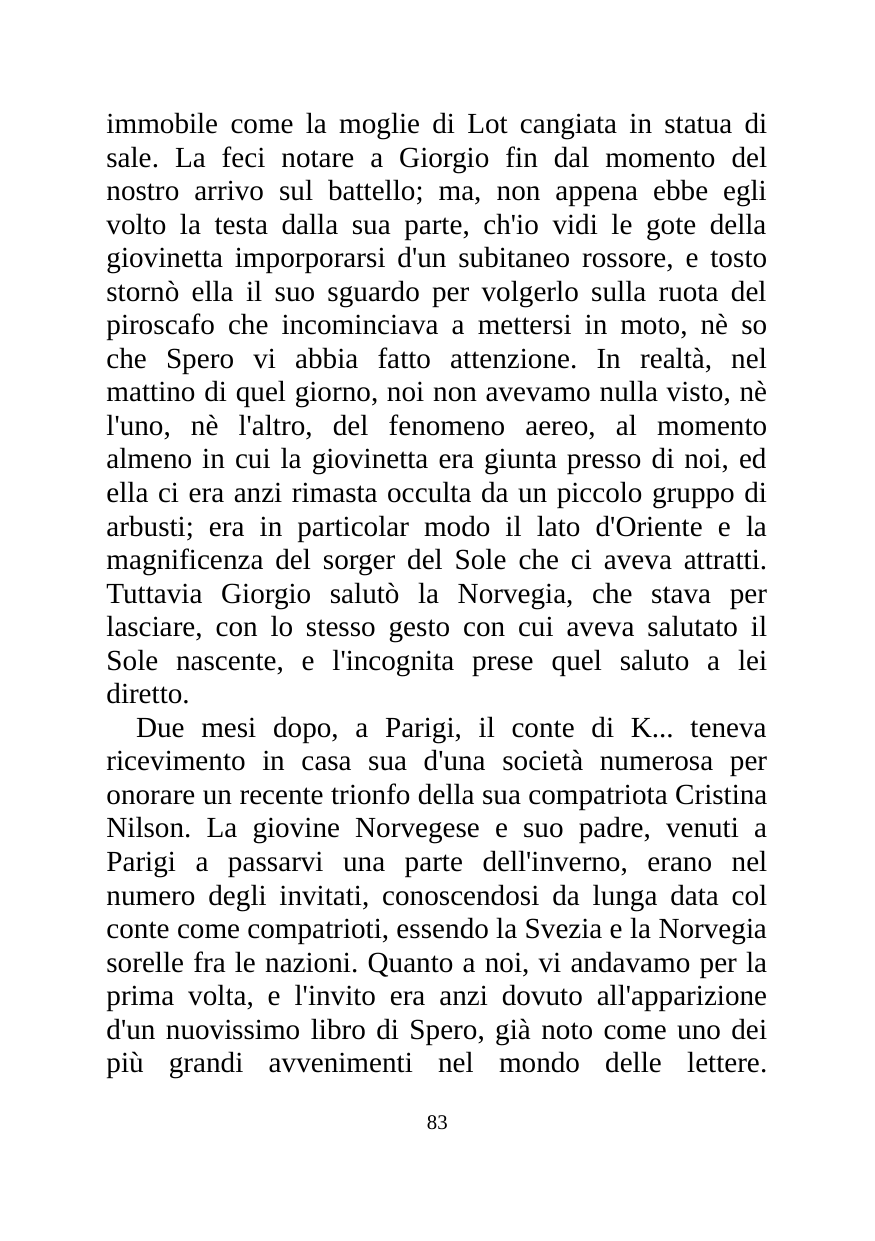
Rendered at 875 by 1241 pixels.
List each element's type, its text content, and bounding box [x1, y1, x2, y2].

text Due mesi dopo, a Parigi, il conte di K... teneva ricevimento in casa sua d'una società numerosa per onorare un recente trionfo della sua compatriota Cristina Nilson. La giovine Norvegese e suo padre, venuti a Parigi a passarvi una parte dell'inverno, erano nel numero degli invitati, conoscendosi da lunga data col conte come compatrioti, essendo la Svezia e la Norvegia sorelle fra le nazioni. Quanto a noi, vi andavamo per la prima volta, e l'invito era anzi dovuto all'apparizione d'un nuovissimo libro di Spero, già noto come uno dei più grandi avvenimenti nel mondo delle lettere. [106, 710, 768, 1079]
text immobile come la moglie di Lot cangiata in statua di sale. La feci notare a Giorgio fin dal momento del nostro arrivo sul battello; ma, non appena ebbe egli volto la testa dalla sua parte, ch'io vidi le gote della giovinetta imporporarsi d'un subitaneo rossore, e tosto stornò ella il suo sguardo per volgerlo sulla ruota del piroscafo che incominciava a mettersi in moto, nè so che Spero vi abbia fatto attenzione. In realtà, nel mattino di quel giorno, noi non avevamo nulla visto, nè l'uno, nè l'altro, del fenomeno aereo, al momento almeno in cui la giovinetta era giunta presso di noi, ed ella ci era anzi rimasta occulta da un piccolo gruppo di arbusti; era in particolar modo il lato d'Oriente e la magnificenza del sorger del Sole che ci aveva attratti. Tuttavia Giorgio salutò la Norvegia, che stava per lasciare, con lo stesso gesto con cui aveva salutato il Sole nascente, e l'incognita prese quel saluto a lei diretto. [106, 106, 768, 710]
